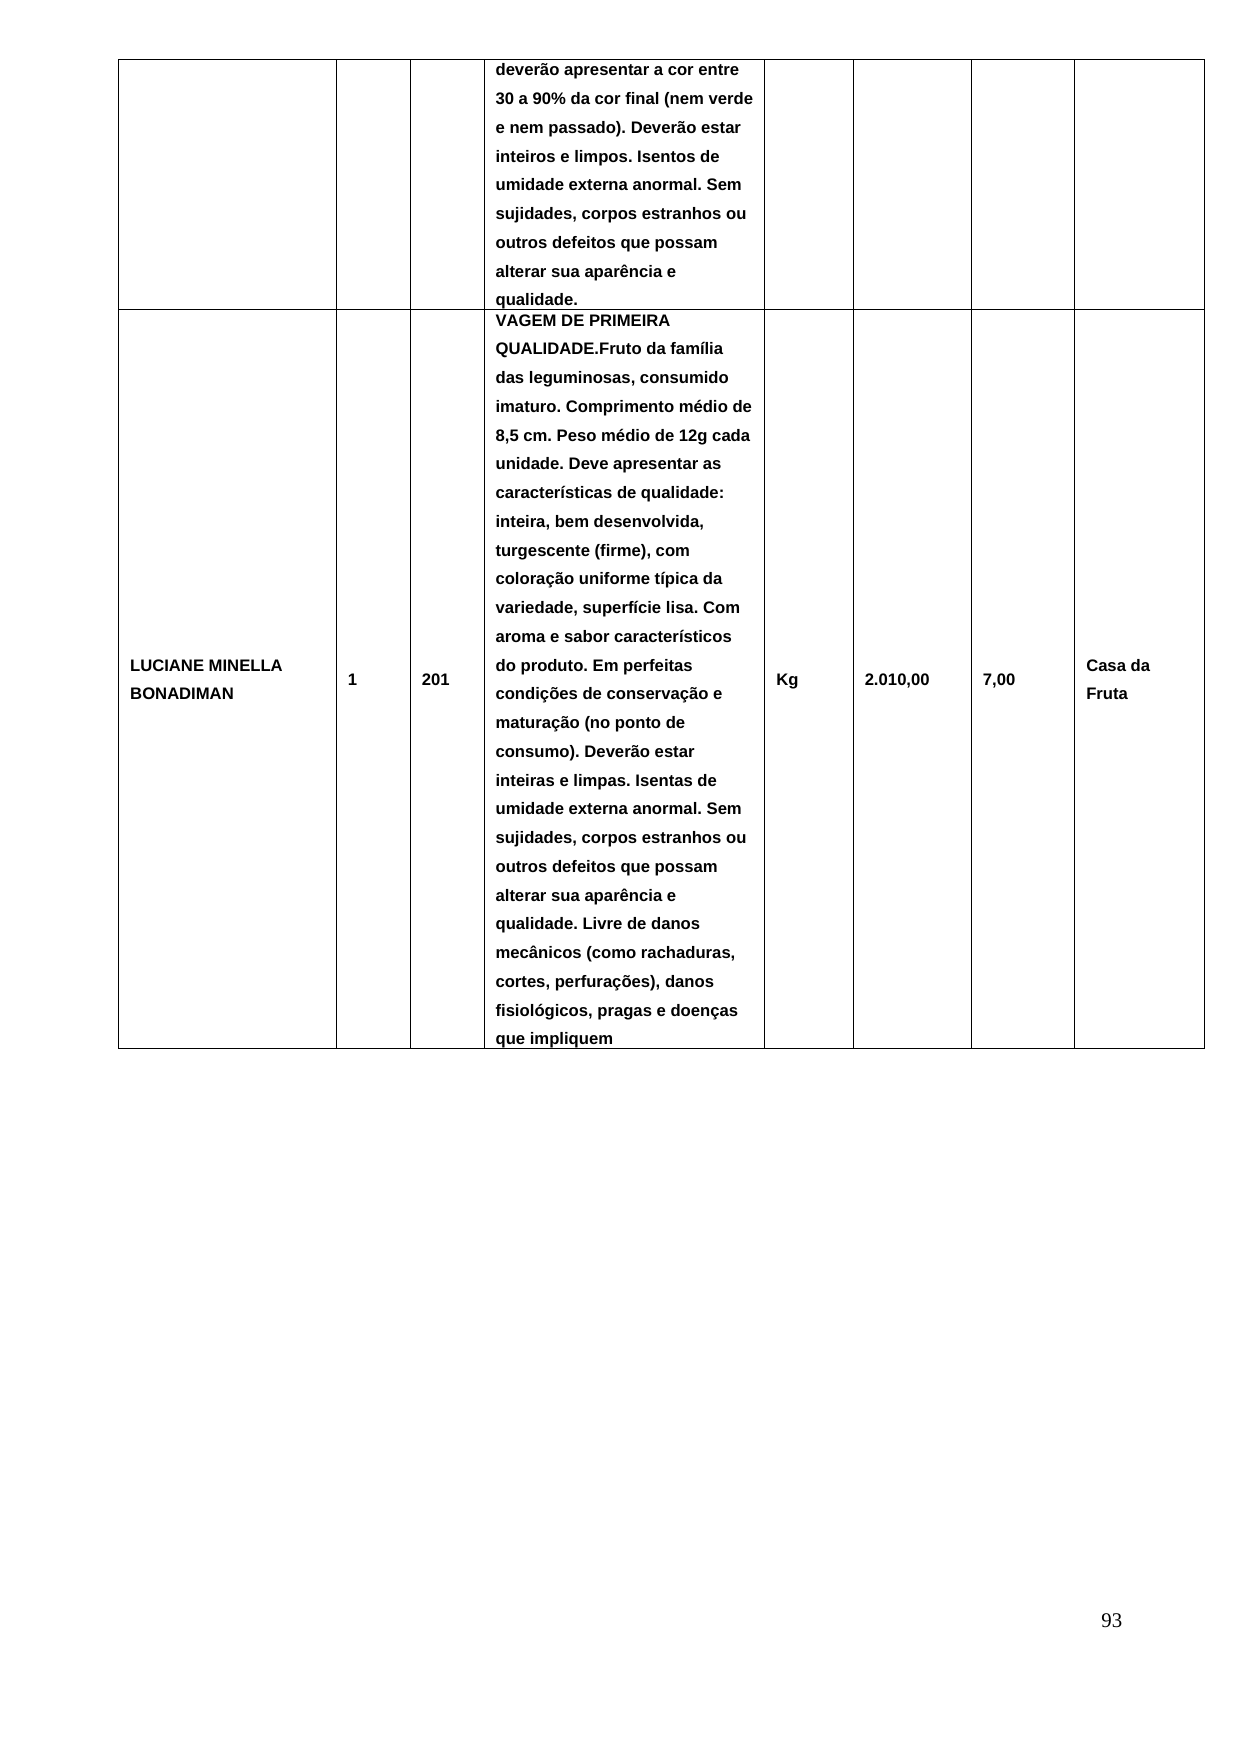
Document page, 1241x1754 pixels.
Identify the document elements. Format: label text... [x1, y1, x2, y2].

table_cell LUCIANE MINELLA BONADIMAN [119, 310, 336, 1048]
table_cell Kg [765, 310, 853, 1048]
table_cell [119, 60, 336, 309]
table_cell VAGEM DE PRIMEIRA QUALIDADE.Fruto da família das leguminosas, consumido imaturo. Comprimento médio de 8,5 cm. Peso médio de 12g cada unidade. Deve apresentar as características de qualidade: inteira, bem desenvolvida, turgescente (firme), com coloração uniforme típica da variedade, superfície lisa. Com aroma e sabor característicos do produto. Em perfeitas condições de conservação e maturação (no ponto de consumo). Deverão estar inteiras e limpas. Isentas de umidade externa anormal. Sem sujidades, corpos estranhos ou outros defeitos que possam alterar sua aparência e qualidade. Livre de danos mecânicos (como rachaduras, cortes, perfurações), danos fisiológicos, pragas e doenças que impliquem [485, 310, 764, 1048]
table_cell deverão apresentar a cor entre 30 a 90% da cor final (nem verde e nem passado). Deverão estar inteiros e limpos. Isentos de umidade externa anormal. Sem sujidades, corpos estranhos ou outros defeitos que possam alterar sua aparência e qualidade. [485, 60, 764, 309]
table_cell [411, 60, 484, 309]
table_cell [765, 60, 853, 309]
table_cell 2.010,00 [854, 310, 971, 1048]
table_cell 7,00 [972, 310, 1074, 1048]
table_cell [972, 60, 1074, 309]
table_cell Casa da Fruta [1075, 310, 1204, 1048]
table_cell [337, 60, 410, 309]
table_cell 201 [411, 310, 484, 1048]
table_cell 1 [337, 310, 410, 1048]
table_cell [854, 60, 971, 309]
table_cell [1075, 60, 1204, 309]
